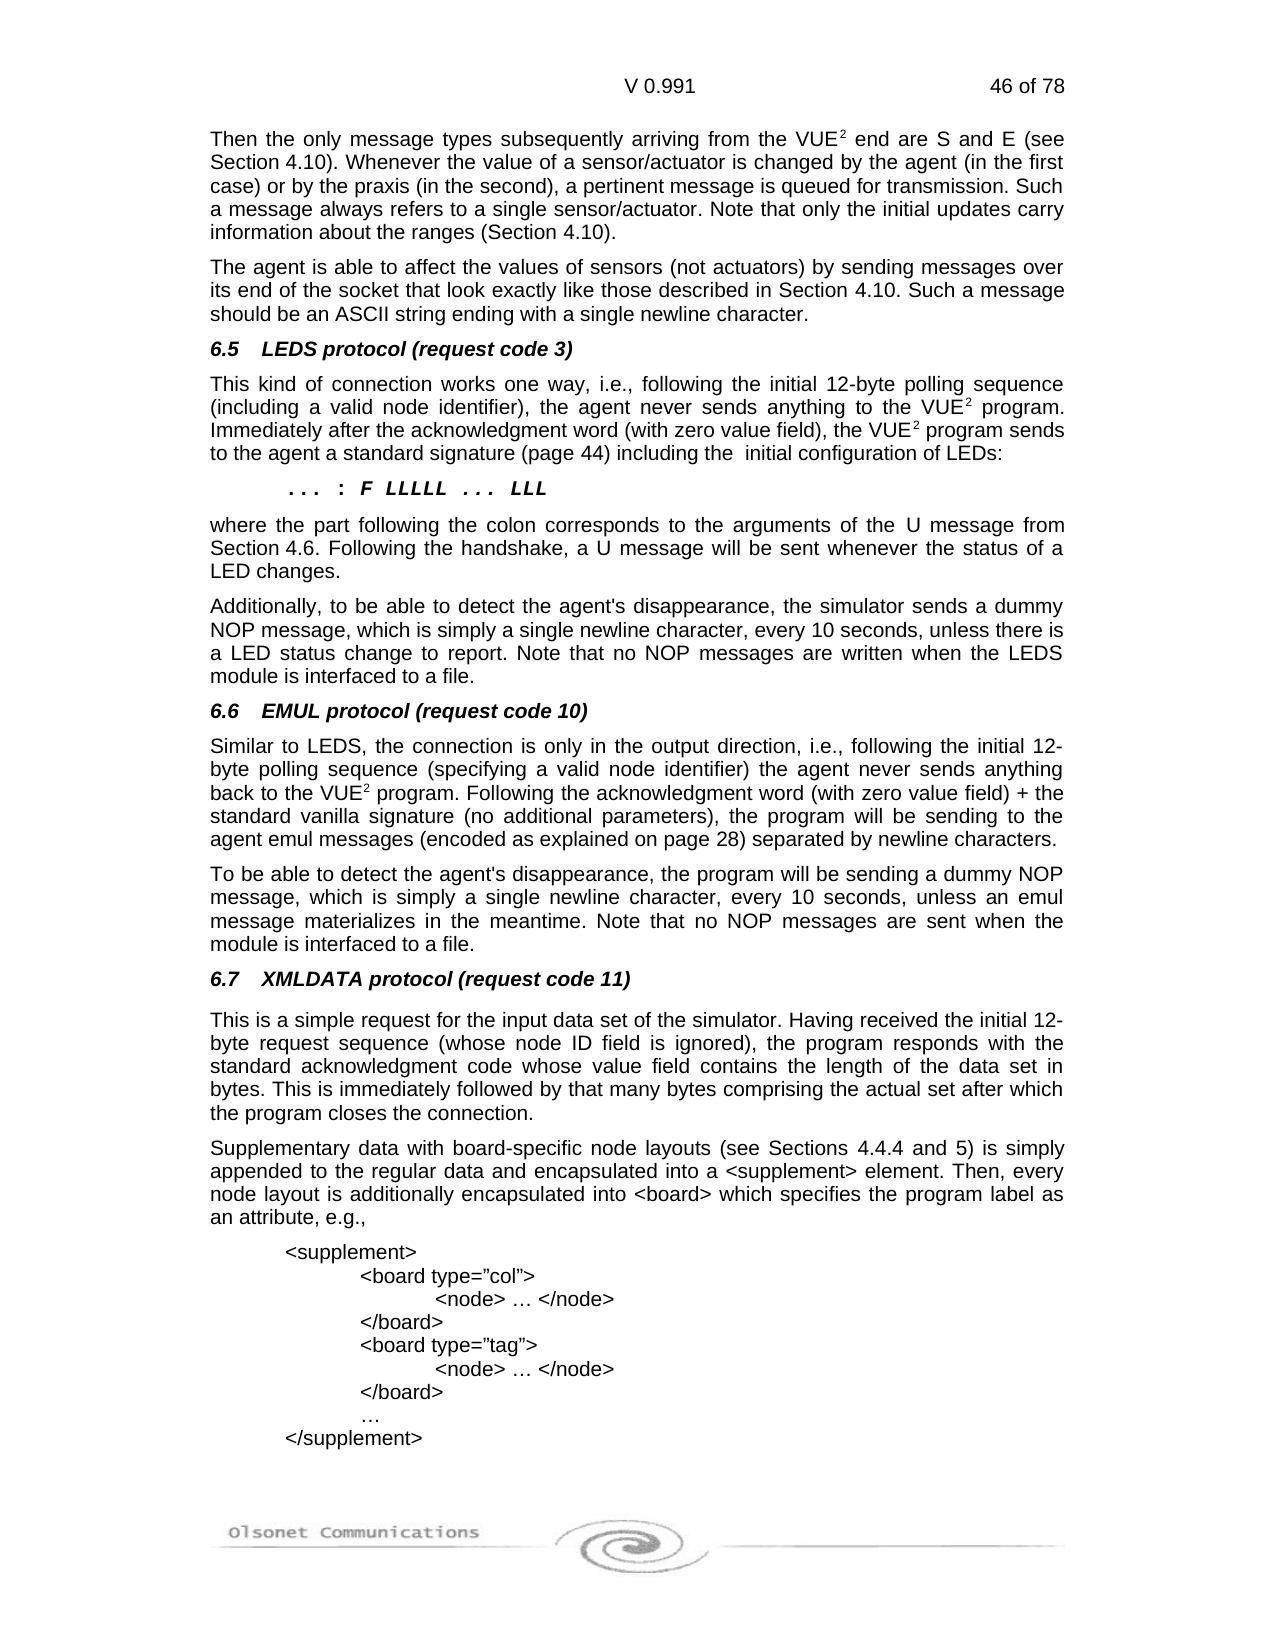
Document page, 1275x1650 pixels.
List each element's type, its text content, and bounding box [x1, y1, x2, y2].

text Additionally, to be able to detect the agent's disappearance, the simulator sends a dummy NOP message, which is simply a single newline character, every 10 seconds, unless there is a LED status change to report. Note that no NOP messages are written when the LEDS module is interfaced to a file. [210, 595, 1065, 688]
text Supplementary data with board-specific node layouts (see Sections 4.4.4 and 5) is simply appended to the regular data and encapsulated into a <supplement> element. Then, every node layout is additionally encapsulated into <board> which specifies the program label as an attribute, e.g., [210, 1136, 1065, 1229]
text The agent is able to affect the values of sensors (not actuators) by sending messages over its end of the socket that look exactly like those described in Section 4.10. Such a message should be an ASCII string ending with a single newline character. [210, 256, 1065, 325]
text <supplement> [210, 1241, 1065, 1264]
text <node> … </node> [210, 1357, 1065, 1380]
subtitle LEDS protocol (request code 3) [210, 337, 1065, 360]
text Then the only message types subsequently arriving from the VUE2 end are S and E (see Section 4.10). Whenever the value of a sensor/actuator is changed by the agent (in the first case) or by the praxis (in the second), a pertinent message is queued for transmission. Such a message always refers to a single sensor/actuator. Note that only the initial updates carry information about the ranges (Section 4.10). [210, 128, 1065, 244]
text This is a simple request for the input data set of the simulator. Having received the initial 12-byte request sequence (whose node ID field is ignored), the program responds with the standard acknowledgment code whose value field contains the length of the data set in bytes. This is immediately followed by that many bytes comprising the actual set after which the program closes the connection. [210, 1008, 1065, 1124]
text </supplement> [210, 1427, 1065, 1450]
text To be able to detect the agent's disappearance, the program will be sending a dummy NOP message, which is simply a single newline character, every 10 seconds, unless an emul message materializes in the meantime. Note that no NOP messages are sent when the module is interfaced to a file. [210, 863, 1065, 956]
picture [210, 1504, 1065, 1596]
text where the part following the colon corresponds to the arguments of the U message from Section 4.6. Following the handshake, a U message will be sent whenever the status of a LED changes. [210, 514, 1065, 583]
subtitle EMUL protocol (request code 10) [210, 700, 1065, 723]
text Similar to LEDS, the connection is only in the output direction, i.e., following the initial 12-byte polling sequence (specifying a valid node identifier) the agent never sends anything back to the VUE2 program. Following the acknowledgment word (with zero value field) + the standard vanilla signature (no additional parameters), the program will be sending to the agent emul messages (encoded as explained on page 28) separated by newline characters. [210, 735, 1065, 851]
text <board type=”tag”> [210, 1334, 1065, 1357]
text </board> [210, 1380, 1065, 1403]
text </board> [210, 1311, 1065, 1334]
text <node> … </node> [210, 1287, 1065, 1311]
text … [210, 1403, 1065, 1427]
text <board type=”col”> [210, 1264, 1065, 1287]
text This kind of connection works one way, i.e., following the initial 12-byte polling sequence (including a valid node identifier), the agent never sends anything to the VUE2 program. Immediately after the acknowledgment word (with zero value field), the VUE2 program sends to the agent a standard signature (page 45) including the initial configuration of LEDs: [210, 372, 1065, 465]
text ... : F LLLLL ... LLL [210, 477, 1065, 502]
subtitle XMLDATA protocol (request code 11) [210, 967, 1065, 991]
